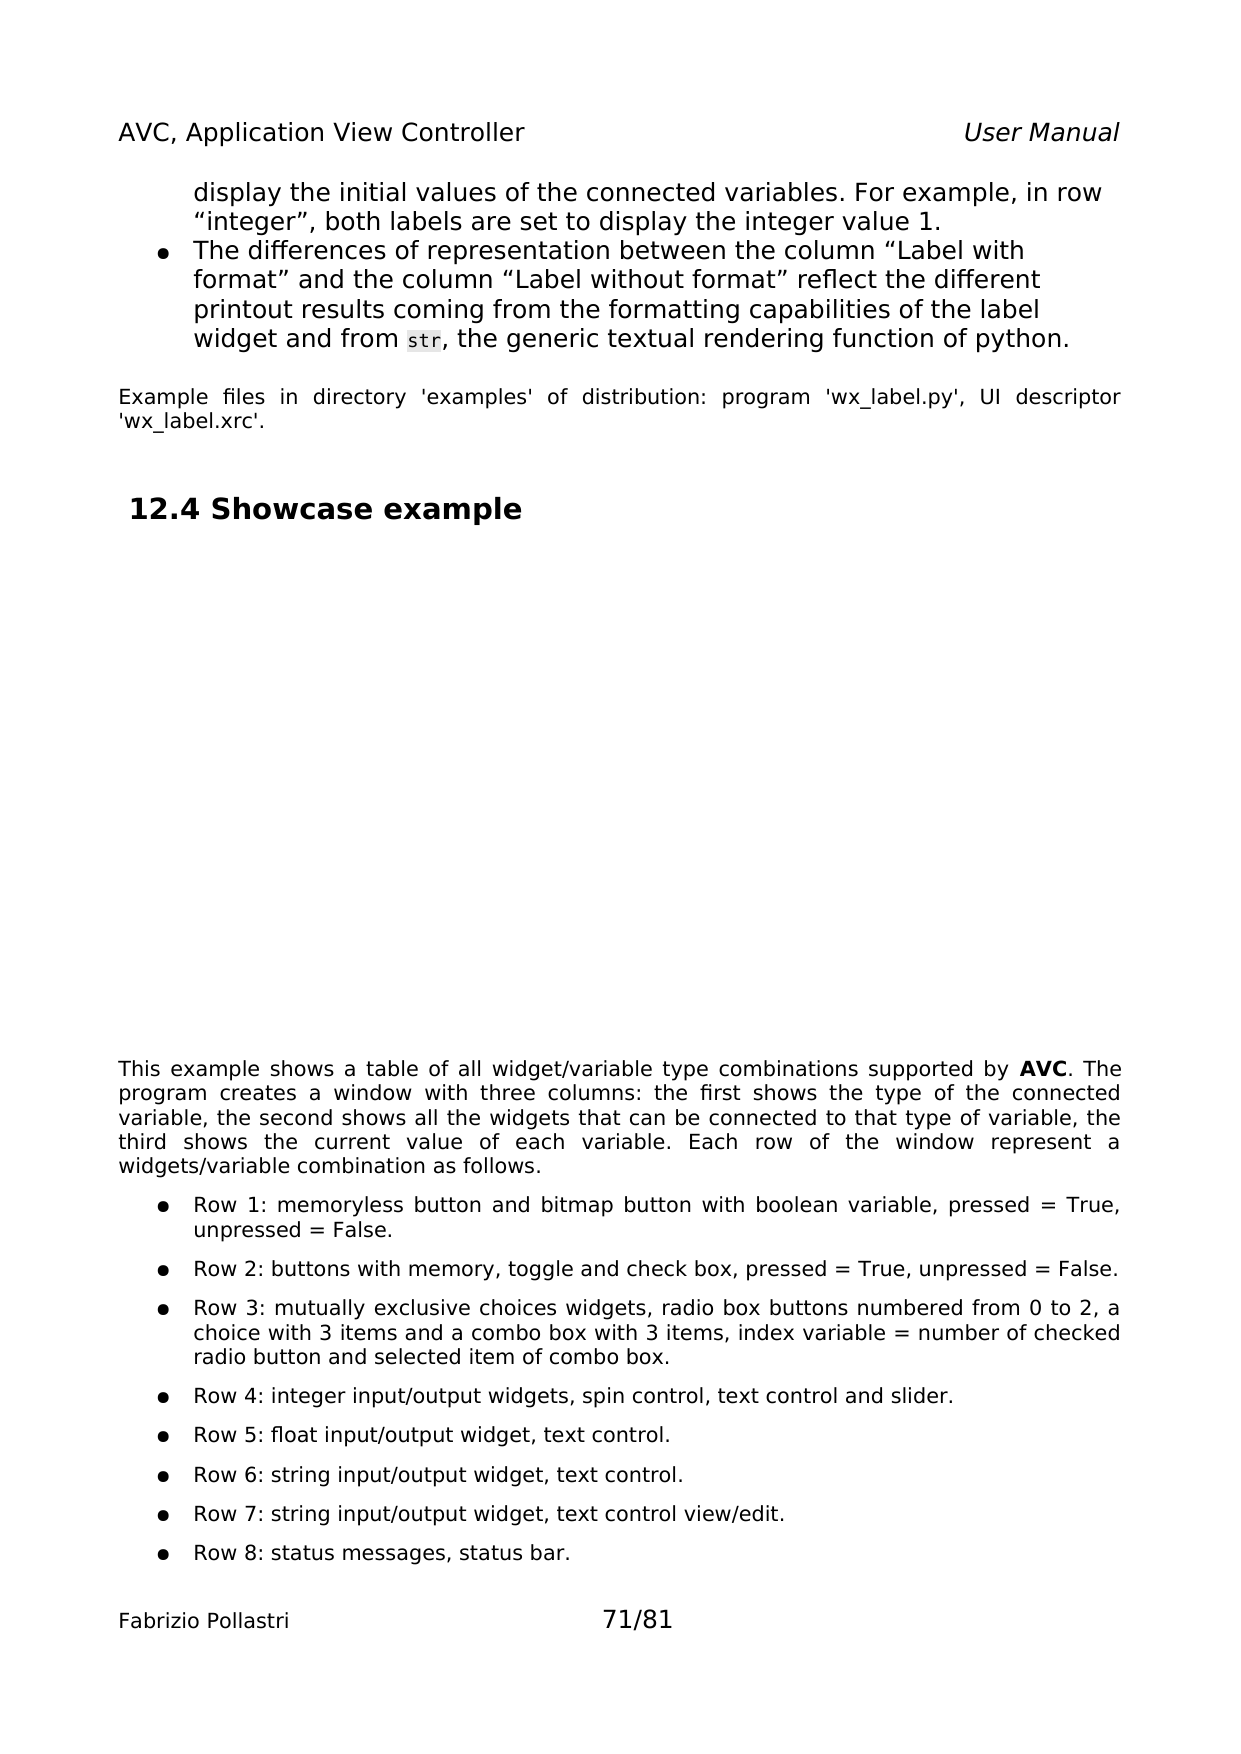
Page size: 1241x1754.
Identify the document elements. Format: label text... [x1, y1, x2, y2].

list Row 7: string input/output widget, text control view/edit. [156, 1502, 1122, 1526]
list Row 1: memoryless button and bitmap button with boolean variable, pressed = True, unpressed = False. [156, 1193, 1122, 1242]
list The differences of representation between the column “Label with format” and the column “Label without format” reflect the different printout results coming from the formatting capabilities of the label widget and from str, the generic textual rendering function of python. [156, 236, 1122, 353]
text This example shows a table of all widget/variable type combinations supported by AVC. The program creates a window with three columns: the first shows the type of the connected variable, the second shows all the widgets that can be connected to that type of variable, the third shows the current value of each variable. Each row of the window represent a widgets/variable combination as follows. [118, 541, 1122, 1178]
list Row 8: status messages, status bar. [156, 1541, 1122, 1566]
list Row 2: buttons with memory, toggle and check box, pressed = True, unpressed = False. [156, 1257, 1122, 1281]
list Row 6: string input/output widget, text control. [156, 1463, 1122, 1487]
list Row 3: mutually exclusive choices widgets, radio box buttons numbered from 0 to 2, a choice with 3 items and a combo box with 3 items, index variable = number of checked radio button and selected item of combo box. [156, 1296, 1122, 1369]
text Example files in directory 'examples' of distribution: program 'wx_label.py', UI descriptor 'wx_label.xrc'. [118, 385, 1122, 434]
subtitle Showcase example [118, 492, 1122, 526]
list Row 4: integer input/output widgets, spin control, text control and slider. [156, 1384, 1122, 1408]
list Row 5: float input/output widget, text control. [156, 1423, 1122, 1448]
list display the initial values of the connected variables. For example, in row “integer”, both labels are set to display the integer value 1. [156, 178, 1122, 236]
